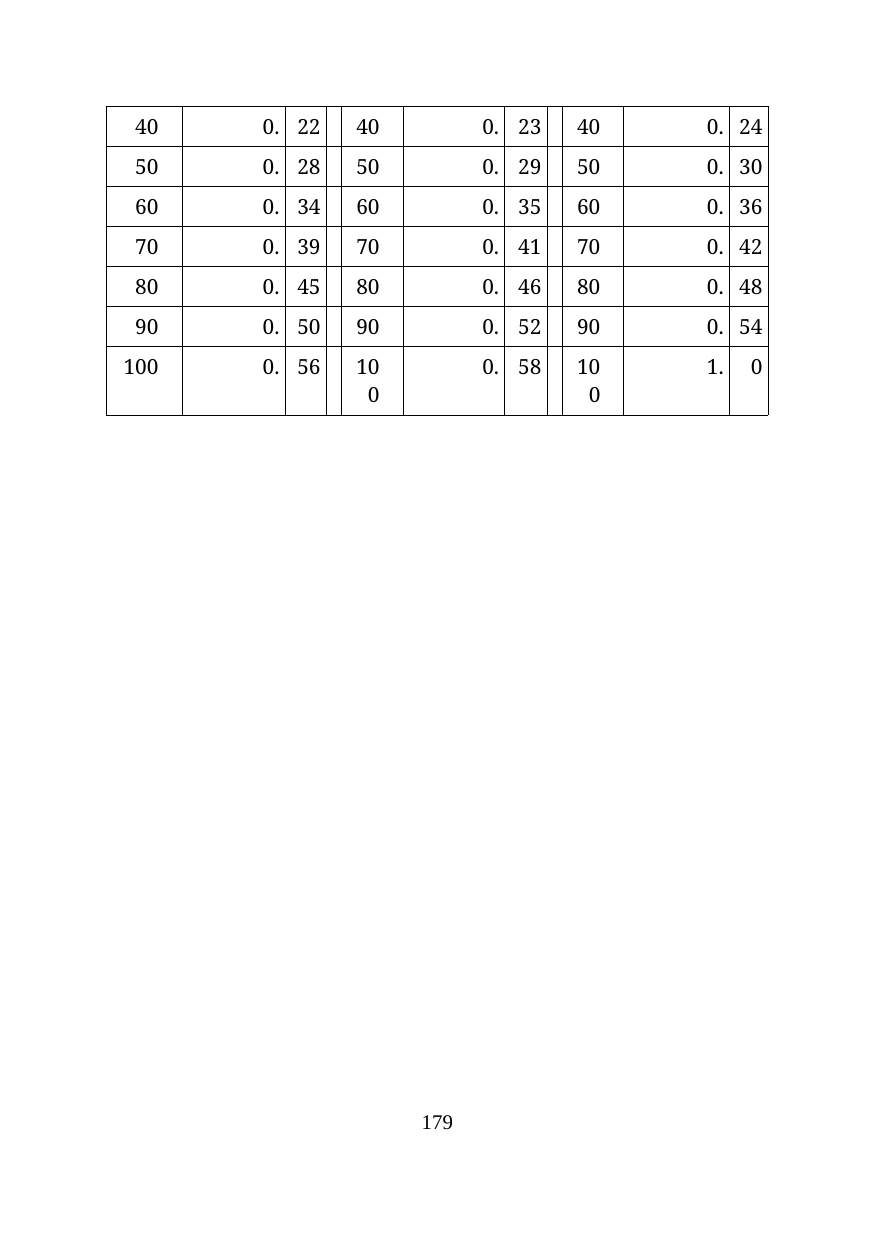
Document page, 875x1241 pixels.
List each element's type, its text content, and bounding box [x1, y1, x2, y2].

table_cell 28 [286, 147, 326, 186]
table_cell [548, 347, 562, 415]
table_cell 23 [505, 107, 547, 146]
table_cell 50 [342, 147, 403, 186]
table_cell 50 [563, 147, 623, 186]
table_cell 100 [107, 347, 182, 415]
table_cell [548, 147, 562, 186]
table_cell 0. [183, 347, 285, 415]
table_cell 36 [730, 187, 768, 226]
table_cell [548, 107, 562, 146]
table_cell 70 [342, 227, 403, 266]
table_cell 90 [342, 307, 403, 346]
table_cell 40 [563, 107, 623, 146]
table_cell 22 [286, 107, 326, 146]
table_cell 100 [342, 347, 403, 415]
table_cell 0. [183, 107, 285, 146]
table_cell 80 [342, 267, 403, 306]
table_cell 58 [505, 347, 547, 415]
table_cell 35 [505, 187, 547, 226]
table_cell 0 [730, 347, 768, 415]
table_cell 0. [404, 227, 504, 266]
table_cell 0. [404, 187, 504, 226]
table_cell 0. [404, 267, 504, 306]
table_cell 0. [624, 267, 729, 306]
table_cell 1. [624, 347, 729, 415]
table_cell 0. [404, 307, 504, 346]
table_cell 34 [286, 187, 326, 226]
table_cell 42 [730, 227, 768, 266]
table_cell 54 [730, 307, 768, 346]
table_cell [548, 267, 562, 306]
table_cell [327, 347, 341, 415]
table_cell 40 [342, 107, 403, 146]
table_cell [327, 227, 341, 266]
table_cell 0. [183, 267, 285, 306]
table_cell [327, 107, 341, 146]
table_cell 39 [286, 227, 326, 266]
table_cell 0. [624, 227, 729, 266]
table_cell 0. [404, 347, 504, 415]
table_cell 48 [730, 267, 768, 306]
table_cell [327, 187, 341, 226]
table_cell 80 [107, 267, 182, 306]
table_cell [327, 307, 341, 346]
table_cell 0. [183, 147, 285, 186]
table_cell [548, 187, 562, 226]
table_cell 0. [624, 187, 729, 226]
table_cell 100 [563, 347, 623, 415]
table_cell 0. [404, 147, 504, 186]
table_cell 52 [505, 307, 547, 346]
table_cell [327, 147, 341, 186]
table_cell 60 [342, 187, 403, 226]
table_cell 80 [563, 267, 623, 306]
table_cell 40 [107, 107, 182, 146]
table_cell 50 [286, 307, 326, 346]
table_cell 50 [107, 147, 182, 186]
table_cell 29 [505, 147, 547, 186]
table_cell 41 [505, 227, 547, 266]
table_cell 90 [563, 307, 623, 346]
table_cell [548, 227, 562, 266]
table_cell 90 [107, 307, 182, 346]
table_cell 70 [107, 227, 182, 266]
table_cell 0. [183, 307, 285, 346]
table_cell 46 [505, 267, 547, 306]
table_cell [327, 267, 341, 306]
table_cell 0. [624, 107, 729, 146]
table_cell 60 [107, 187, 182, 226]
table_cell 70 [563, 227, 623, 266]
table_cell 24 [730, 107, 768, 146]
table_cell 0. [183, 227, 285, 266]
table_cell 0. [624, 307, 729, 346]
table_cell 0. [183, 187, 285, 226]
table_cell 60 [563, 187, 623, 226]
table_cell 0. [404, 107, 504, 146]
table_cell 0. [624, 147, 729, 186]
table_cell 56 [286, 347, 326, 415]
table_cell [548, 307, 562, 346]
table_cell 30 [730, 147, 768, 186]
table_cell 45 [286, 267, 326, 306]
